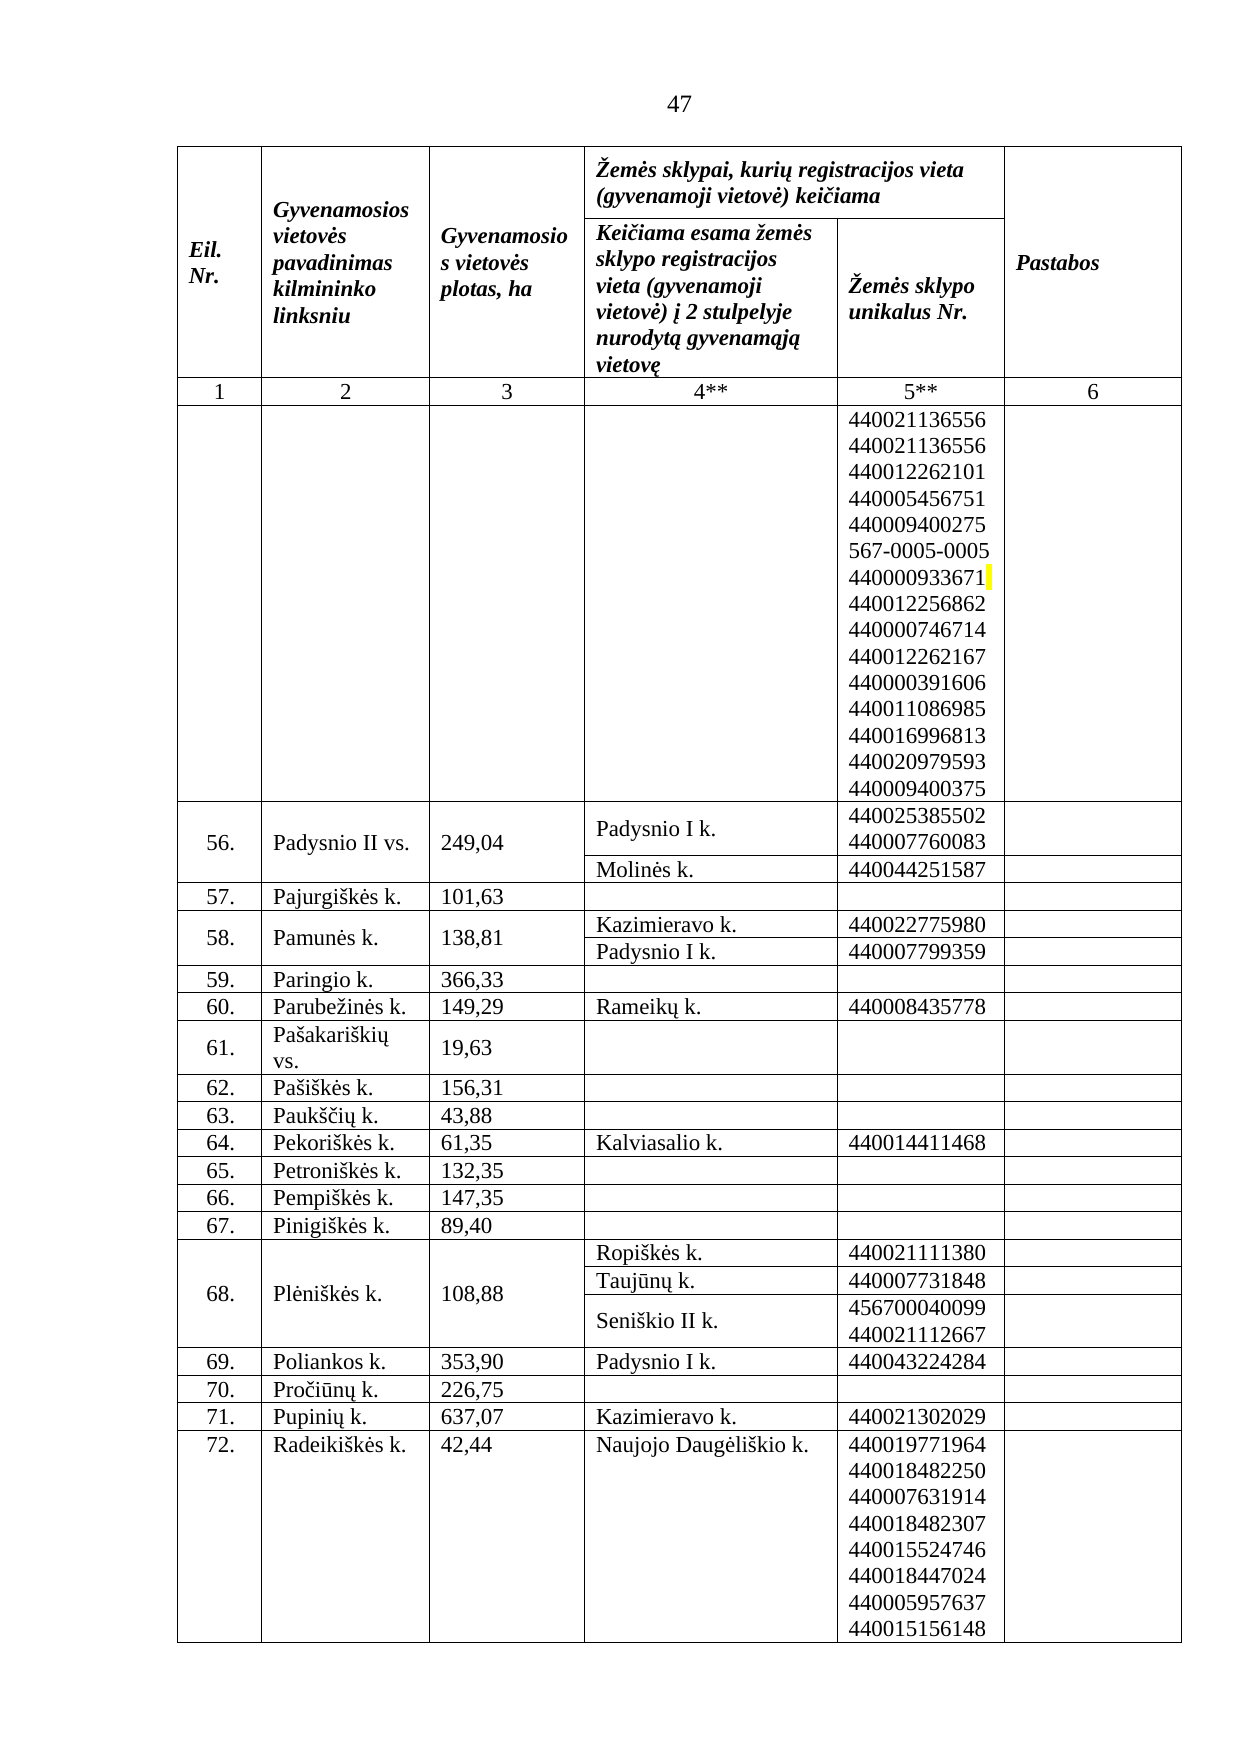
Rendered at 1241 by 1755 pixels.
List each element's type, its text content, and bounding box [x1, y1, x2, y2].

table_cell [262, 406, 429, 801]
table_cell 249,04 [430, 802, 584, 882]
table_cell 440007799359 [838, 938, 1004, 965]
table_cell [838, 966, 1004, 992]
table_cell 440014411468 [838, 1130, 1004, 1156]
table_cell Rameikų k. [585, 993, 837, 1020]
table_header Gyvenamosios vietovės pavadinimas kilmininko linksniu [262, 147, 429, 377]
table_cell [1005, 1212, 1181, 1238]
table_cell [1005, 406, 1181, 801]
table_cell [1005, 1102, 1181, 1128]
table_cell [1005, 1185, 1181, 1211]
table_cell 2 [262, 378, 429, 404]
table_cell 89,40 [430, 1212, 584, 1238]
table_cell 68. [178, 1240, 261, 1347]
table_cell [585, 1376, 837, 1402]
table_cell [1005, 1348, 1181, 1375]
table_cell 66. [178, 1185, 261, 1211]
table_cell [838, 1102, 1004, 1128]
table_cell [585, 1102, 837, 1128]
table_cell [1005, 993, 1181, 1020]
table_cell 440025385502 440007760083 [838, 802, 1004, 855]
table_cell Padysnio I k. [585, 938, 837, 965]
table_cell Radeikiškės k. [262, 1431, 429, 1642]
table_cell [1005, 1157, 1181, 1183]
table_cell [585, 1212, 837, 1238]
table_cell 61. [178, 1021, 261, 1073]
table_cell [1005, 938, 1181, 965]
table_cell 56. [178, 802, 261, 882]
table_cell Parubežinės k. [262, 993, 429, 1020]
table_cell [838, 883, 1004, 910]
table_cell [1005, 883, 1181, 910]
table_cell Petroniškės k. [262, 1157, 429, 1183]
table_cell 101,63 [430, 883, 584, 910]
table_cell 3 [430, 378, 584, 404]
table_cell 43,88 [430, 1102, 584, 1128]
table_cell [585, 1185, 837, 1211]
table_cell 440021302029 [838, 1403, 1004, 1430]
table_cell [838, 1075, 1004, 1101]
table_header Gyvenamosios vietovės plotas, ha [430, 147, 584, 377]
table_cell Pempiškės k. [262, 1185, 429, 1211]
table_cell 440044251587 [838, 856, 1004, 882]
table_header Pastabos [1005, 147, 1181, 377]
table_cell 57. [178, 883, 261, 910]
table_cell 108,88 [430, 1240, 584, 1347]
table_header Žemės sklypai, kurių registracijos vieta (gyvenamoji vietovė) keičiama [585, 147, 1004, 218]
table_cell [1005, 1403, 1181, 1430]
table_cell Pajurgiškės k. [262, 883, 429, 910]
table_cell 156,31 [430, 1075, 584, 1101]
table_cell 440021111380 [838, 1240, 1004, 1266]
table_cell 42,44 [430, 1431, 584, 1642]
table_cell [1005, 1431, 1181, 1642]
table_cell [178, 406, 261, 801]
table_cell 147,35 [430, 1185, 584, 1211]
table_cell 353,90 [430, 1348, 584, 1375]
table_cell [585, 966, 837, 992]
table_cell Kazimieravo k. [585, 1403, 837, 1430]
table_cell [1005, 1130, 1181, 1156]
table_cell [1005, 1295, 1181, 1347]
table_cell [838, 1212, 1004, 1238]
table_cell 440022775980 [838, 911, 1004, 937]
table_cell Seniškio II k. [585, 1295, 837, 1347]
table_cell [585, 406, 837, 801]
table_cell 4** [585, 378, 837, 404]
table_cell 637,07 [430, 1403, 584, 1430]
table_cell 1 [178, 378, 261, 404]
table_cell 440019771964 440018482250 440007631914 440018482307 440015524746 440018447024 440005957637 440015156148 [838, 1431, 1004, 1642]
table_cell 19,63 [430, 1021, 584, 1073]
table_cell [430, 406, 584, 801]
table_cell 64. [178, 1130, 261, 1156]
table_cell [838, 1157, 1004, 1183]
table_cell Padysnio II vs. [262, 802, 429, 882]
table_cell 72. [178, 1431, 261, 1642]
table_cell 440008435778 [838, 993, 1004, 1020]
table_cell 456700040099 440021112667 [838, 1295, 1004, 1347]
table_cell 132,35 [430, 1157, 584, 1183]
table_cell Kalviasalio k. [585, 1130, 837, 1156]
table_cell Padysnio I k. [585, 1348, 837, 1375]
table_cell 440021136556 440021136556 440012262101 440005456751 440009400275 567-0005-0005 440000933671 440012256862 440000746714 440012262167 440000391606 440011086985 440016996813 440020979593 440009400375 [838, 406, 1004, 801]
table_cell [1005, 1376, 1181, 1402]
table_cell 59. [178, 966, 261, 992]
table_cell Ropiškės k. [585, 1240, 837, 1266]
table_cell [1005, 966, 1181, 992]
table_cell Molinės k. [585, 856, 837, 882]
table_cell 63. [178, 1102, 261, 1128]
table_cell 138,81 [430, 911, 584, 965]
table_cell 226,75 [430, 1376, 584, 1402]
table_cell Plėniškės k. [262, 1240, 429, 1347]
table_cell Paukščių k. [262, 1102, 429, 1128]
table_cell [585, 883, 837, 910]
table_cell 60. [178, 993, 261, 1020]
table_cell [585, 1157, 837, 1183]
table_cell Paringio k. [262, 966, 429, 992]
table_cell Kazimieravo k. [585, 911, 837, 937]
table_cell 71. [178, 1403, 261, 1430]
table_cell Pupinių k. [262, 1403, 429, 1430]
table_cell [838, 1185, 1004, 1211]
table_cell [1005, 1075, 1181, 1101]
table_cell [1005, 1021, 1181, 1073]
table_cell [1005, 802, 1181, 855]
table_cell Pinigiškės k. [262, 1212, 429, 1238]
table_cell Naujojo Daugėliškio k. [585, 1431, 837, 1642]
table_cell [838, 1376, 1004, 1402]
table_cell 440043224284 [838, 1348, 1004, 1375]
table_cell [1005, 1267, 1181, 1293]
table_cell 67. [178, 1212, 261, 1238]
table_cell Taujūnų k. [585, 1267, 837, 1293]
table_cell Pekoriškės k. [262, 1130, 429, 1156]
table_cell Pašakariškių vs. [262, 1021, 429, 1073]
table_cell 6 [1005, 378, 1181, 404]
table_cell 440007731848 [838, 1267, 1004, 1293]
table_cell 58. [178, 911, 261, 965]
table_cell 65. [178, 1157, 261, 1183]
table_cell Padysnio I k. [585, 802, 837, 855]
table_header Eil. Nr. [178, 147, 261, 377]
table_cell Keičiama esama žemės sklypo registracijos vieta (gyvenamoji vietovė) į 2 stulpelyje nurodytą gyvenamąją vietovę [585, 219, 837, 377]
table_cell [585, 1021, 837, 1073]
table_cell 62. [178, 1075, 261, 1101]
table_cell 5** [838, 378, 1004, 404]
table_cell Poliankos k. [262, 1348, 429, 1375]
table_cell Pamunės k. [262, 911, 429, 965]
table_cell 149,29 [430, 993, 584, 1020]
table_cell Pašiškės k. [262, 1075, 429, 1101]
table_cell [585, 1075, 837, 1101]
table_cell 366,33 [430, 966, 584, 992]
table_cell 69. [178, 1348, 261, 1375]
table_cell [1005, 911, 1181, 937]
table_cell [1005, 856, 1181, 882]
table_cell 61,35 [430, 1130, 584, 1156]
table_cell Pročiūnų k. [262, 1376, 429, 1402]
table_cell [838, 1021, 1004, 1073]
table_cell [1005, 1240, 1181, 1266]
table_cell Žemės sklypo unikalus Nr. [838, 219, 1004, 377]
table_cell 70. [178, 1376, 261, 1402]
